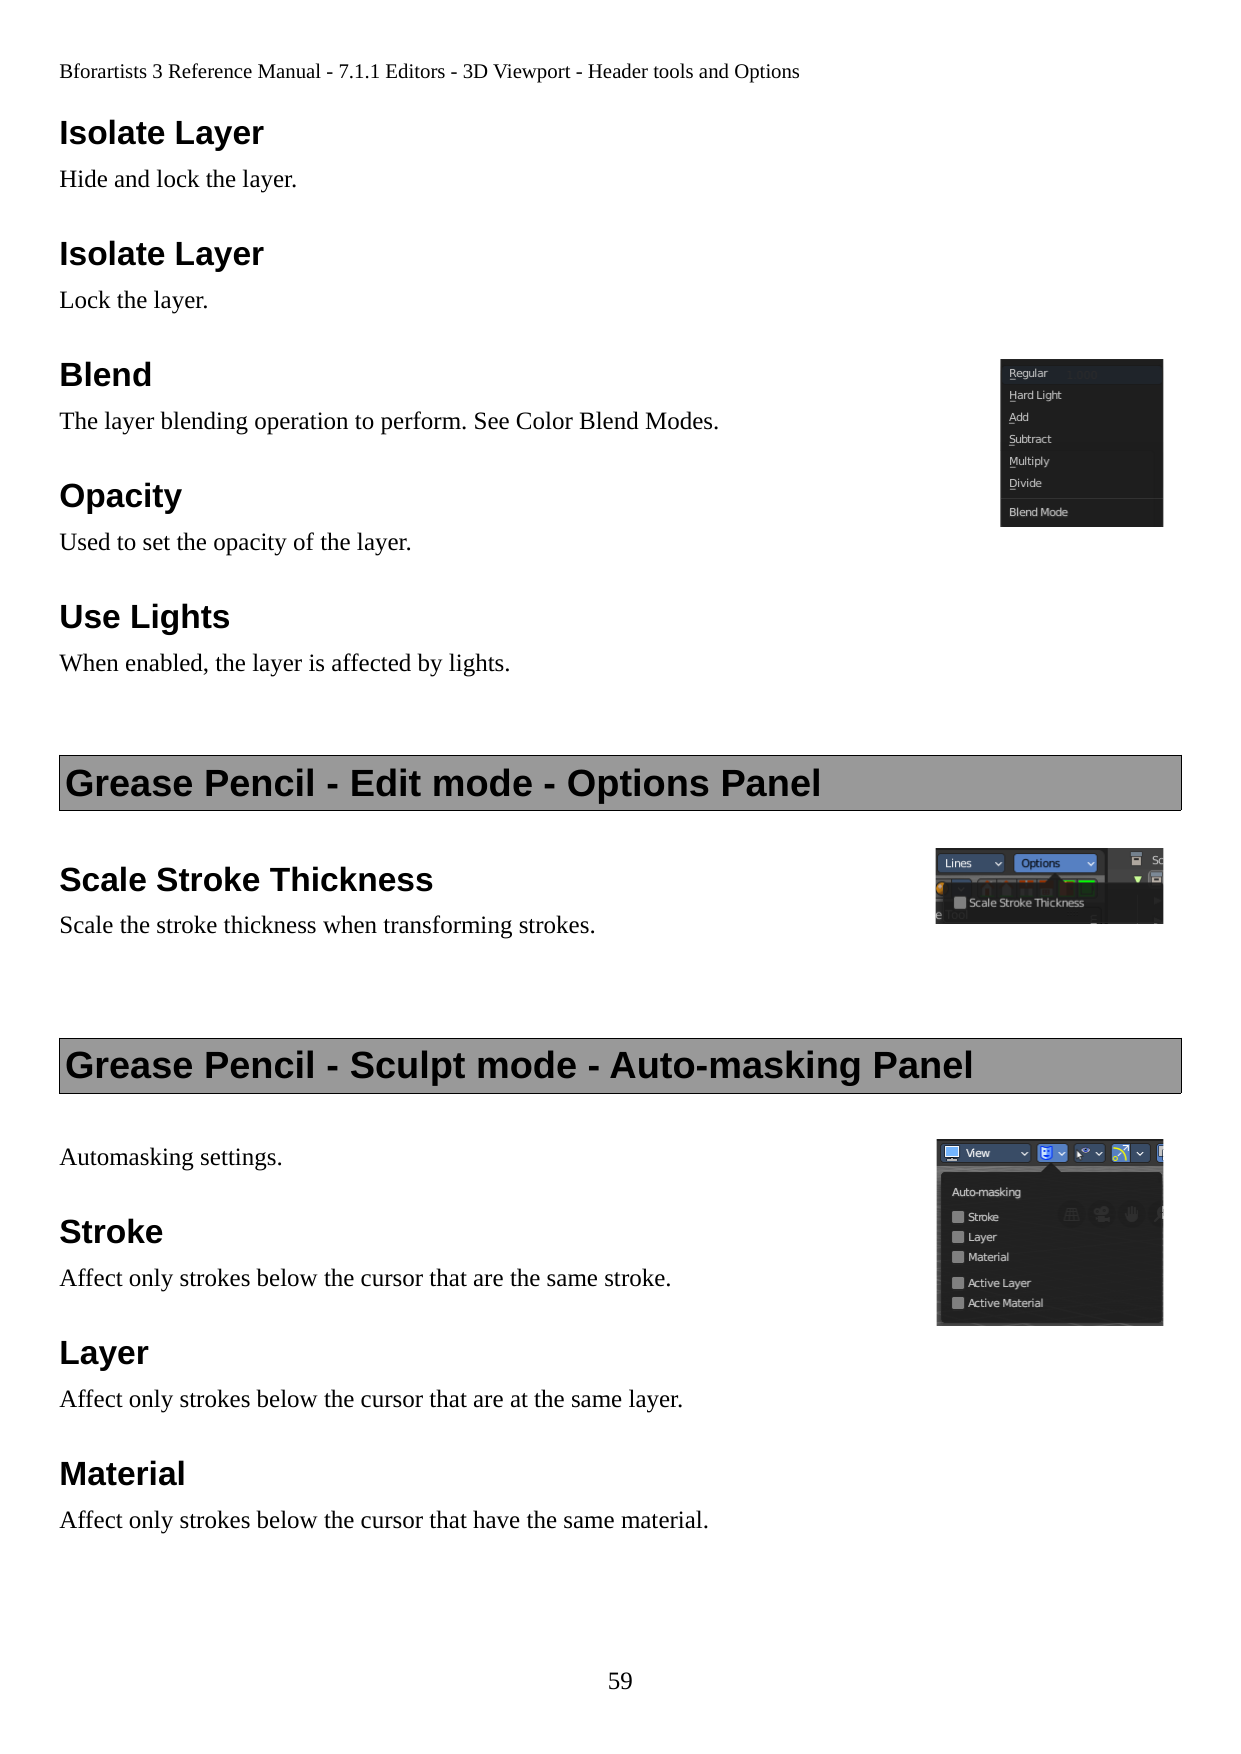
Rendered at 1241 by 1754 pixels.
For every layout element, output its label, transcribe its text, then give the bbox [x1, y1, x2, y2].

subtitle Blend [59, 355, 1181, 393]
subtitle Material [59, 1454, 1181, 1492]
picture [935, 848, 1164, 924]
table_header Grease Pencil - Sculpt mode - Auto-masking Panel [60, 1039, 1181, 1093]
text Affect only strokes below the cursor that have the same material. [59, 1505, 1181, 1534]
subtitle Isolate Layer [59, 113, 1181, 151]
subtitle Layer [59, 1333, 1181, 1371]
subtitle Isolate Layer [59, 234, 1181, 272]
text Affect only strokes below the cursor that are at the same layer. [59, 1384, 1181, 1413]
text Scale the stroke thickness when transforming strokes. [59, 911, 1181, 939]
text Hide and lock the layer. [59, 164, 1181, 192]
text When enabled, the layer is affected by lights. [59, 648, 1181, 677]
picture [936, 1139, 1164, 1326]
subtitle [1164, 476, 1181, 514]
picture [1000, 359, 1164, 527]
subtitle Stroke [59, 1212, 936, 1250]
text Lock the layer. [59, 285, 1181, 313]
text Used to set the opacity of the layer. [59, 527, 1181, 556]
subtitle [1164, 1212, 1181, 1250]
text [1164, 1142, 1181, 1171]
text The layer blending operation to perform. See Color Blend Modes. [59, 406, 1000, 434]
text Affect only strokes below the cursor that are the same stroke. [59, 1263, 936, 1292]
subtitle Opacity [59, 476, 1000, 514]
table_header Grease Pencil - Edit mode - Options Panel [60, 756, 1181, 810]
subtitle Scale Stroke Thickness [59, 859, 935, 898]
text Automasking settings. [59, 1142, 936, 1171]
subtitle Use Lights [59, 597, 1181, 635]
subtitle [1164, 859, 1181, 898]
